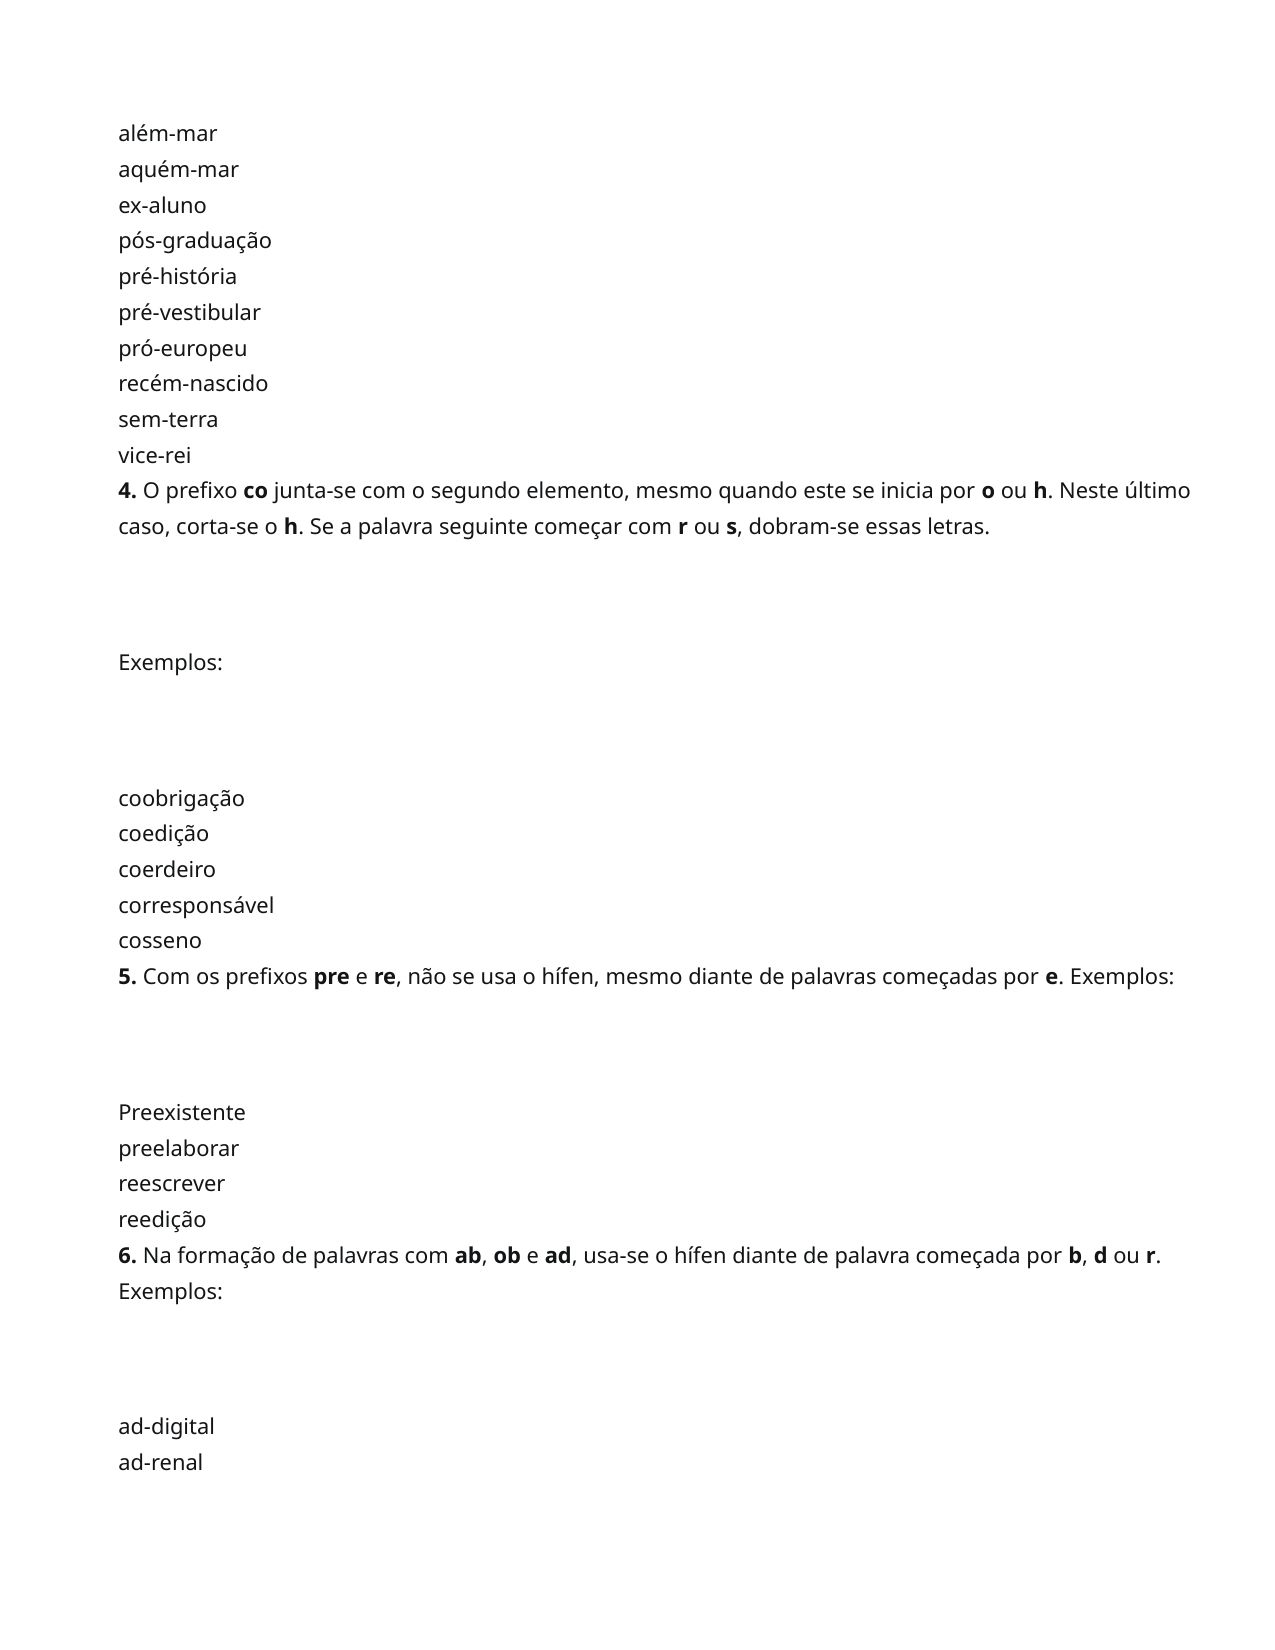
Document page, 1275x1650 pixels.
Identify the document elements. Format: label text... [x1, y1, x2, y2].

text ad-digital ad-renal [118, 1411, 1193, 1477]
text Preexistente preelaborar reescrever reedição 6. Na formação de palavras com ab, ob e ad, usa-se o hífen diante de palavra começada por b, d ou r. Exemplos: [118, 1097, 1193, 1305]
text além-mar aquém-mar ex-aluno pós-graduação pré-história pré-vestibular pró-europeu recém-nascido sem-terra vice-rei 4. O prefixo co junta-se com o segundo elemento, mesmo quando este se inicia por o ou h. Neste último caso, corta-se o h. Se a palavra seguinte começar com r ou s, dobram-se essas letras. [118, 118, 1193, 541]
text Exemplos: [118, 647, 1193, 677]
text coobrigação coedição coerdeiro corresponsável cosseno 5. Com os prefixos pre e re, não se usa o hífen, mesmo diante de palavras começadas por e. Exemplos: [118, 783, 1193, 991]
